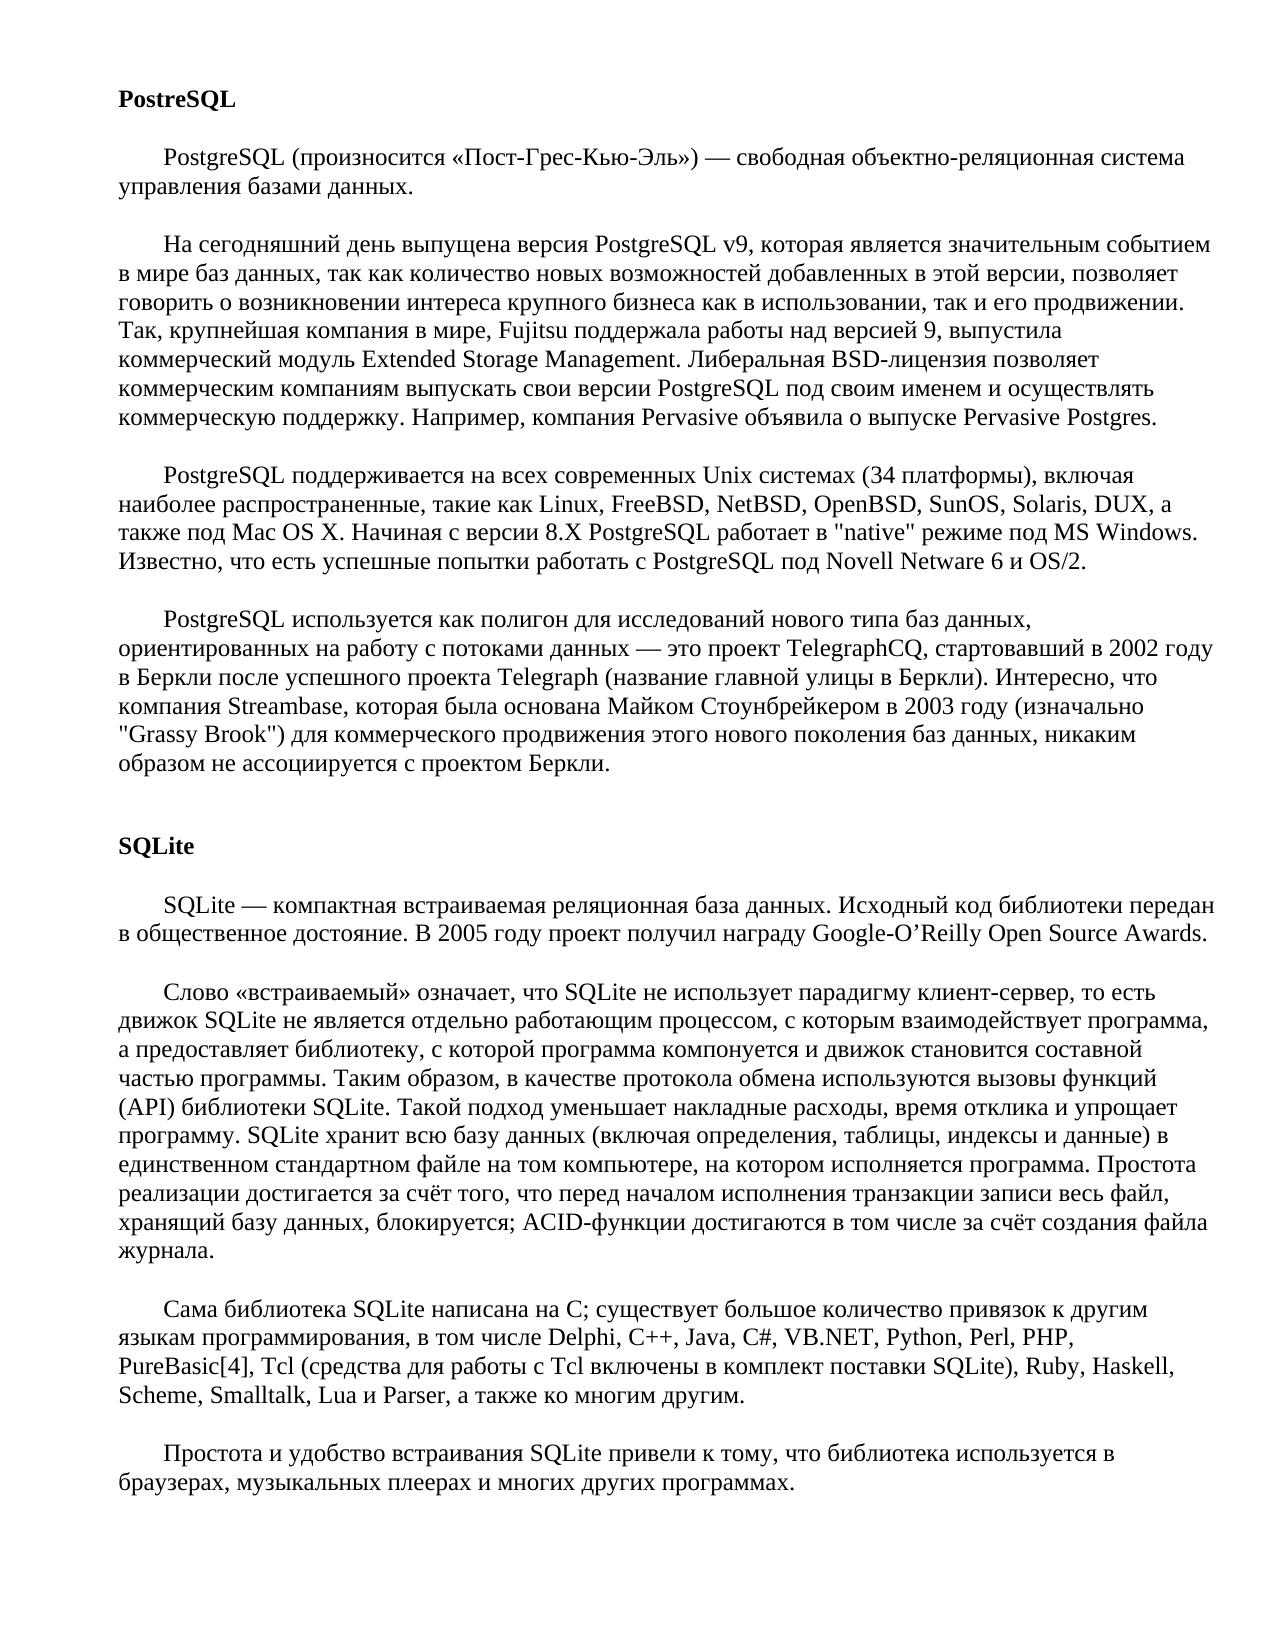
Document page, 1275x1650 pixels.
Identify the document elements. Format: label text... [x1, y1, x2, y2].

text PostgreSQL поддерживается на всех современных Unix системах (34 платформы), включая наиболее распространенные, такие как Linux, FreeBSD, NetBSD, OpenBSD, SunOS, Solaris, DUX, а также под Mac OS X. Начиная с версии 8.X PostgreSQL работает в "native" режиме под MS Windows. Известно, что есть успешные попытки работать с PostgreSQL под Novell Netware 6 и OS/2. [118, 460, 1216, 575]
text Сама библиотека SQLite написана на C; существует большое количество привязок к другим языкам программирования, в том числе Delphi, C++, Java, C#, VB.NET, Python, Perl, PHP, PureBasic[4], Tcl (средства для работы с Tcl включены в комплект поставки SQLite), Ruby, Haskell, Scheme, Smalltalk, Lua и Parser, а также ко многим другим. [118, 1294, 1216, 1409]
text Слово «встраиваемый» означает, что SQLite не использует парадигму клиент-сервер, то есть движок SQLite не является отдельно работающим процессом, с которым взаимодействует программа, а предоставляет библиотеку, с которой программа компонуется и движок становится составной частью программы. Таким образом, в качестве протокола обмена используются вызовы функций (API) библиотеки SQLite. Такой подход уменьшает накладные расходы, время отклика и упрощает программу. SQLite хранит всю базу данных (включая определения, таблицы, индексы и данные) в единственном стандартном файле на том компьютере, на котором исполняется программа. Простота реализации достигается за счёт того, что перед началом исполнения транзакции записи весь файл, хранящий базу данных, блокируется; ACID-функции достигаются в том числе за счёт создания файла журнала. [118, 977, 1216, 1264]
text Простота и удобство встраивания SQLite привели к тому, что библиотека используется в браузерах, музыкальных плеерах и многих других программах. [118, 1438, 1216, 1496]
text PostgreSQL используется как полигон для исследований нового типа баз данных, ориентированных на работу с потоками данных — это проект TelegraphCQ, стартовавший в 2002 году в Беркли после успешного проекта Telegraph (название главной улицы в Беркли). Интересно, что компания Streambase, которая была основана Майком Стоунбрейкером в 2003 году (изначально "Grassy Brook") для коммерческого продвижения этого нового поколения баз данных, никаким образом не ассоциируется с проектом Беркли. [118, 604, 1216, 777]
subtitle SQLite [118, 831, 1216, 860]
subtitle PostreSQL [118, 84, 1216, 113]
text SQLite — компактная встраиваемая реляционная база данных. Исходный код библиотеки передан в общественное достояние. В 2005 году проект получил награду Google-O’Reilly Open Source Awards. [118, 890, 1216, 947]
text На сегодняшний день выпущена версия PostgreSQL v9, которая является значительным событием в мире баз данных, так как количество новых возможностей добавленных в этой версии, позволяет говорить о возникновении интереса крупного бизнеса как в использовании, так и его продвижении. Так, крупнейшая компания в мире, Fujitsu поддержала работы над версией 9, выпустила коммерческий модуль Extended Storage Management. Либеральная BSD-лицензия позволяет коммерческим компаниям выпускать свои версии PostgreSQL под своим именем и осуществлять коммерческую поддержку. Например, компания Pervasive объявила о выпуске Pervasive Postgres. [118, 229, 1216, 431]
text PostgreSQL (произносится «Пост-Грес-Кью-Эль») — свободная объектно-реляционная система управления базами данных. [118, 142, 1216, 200]
